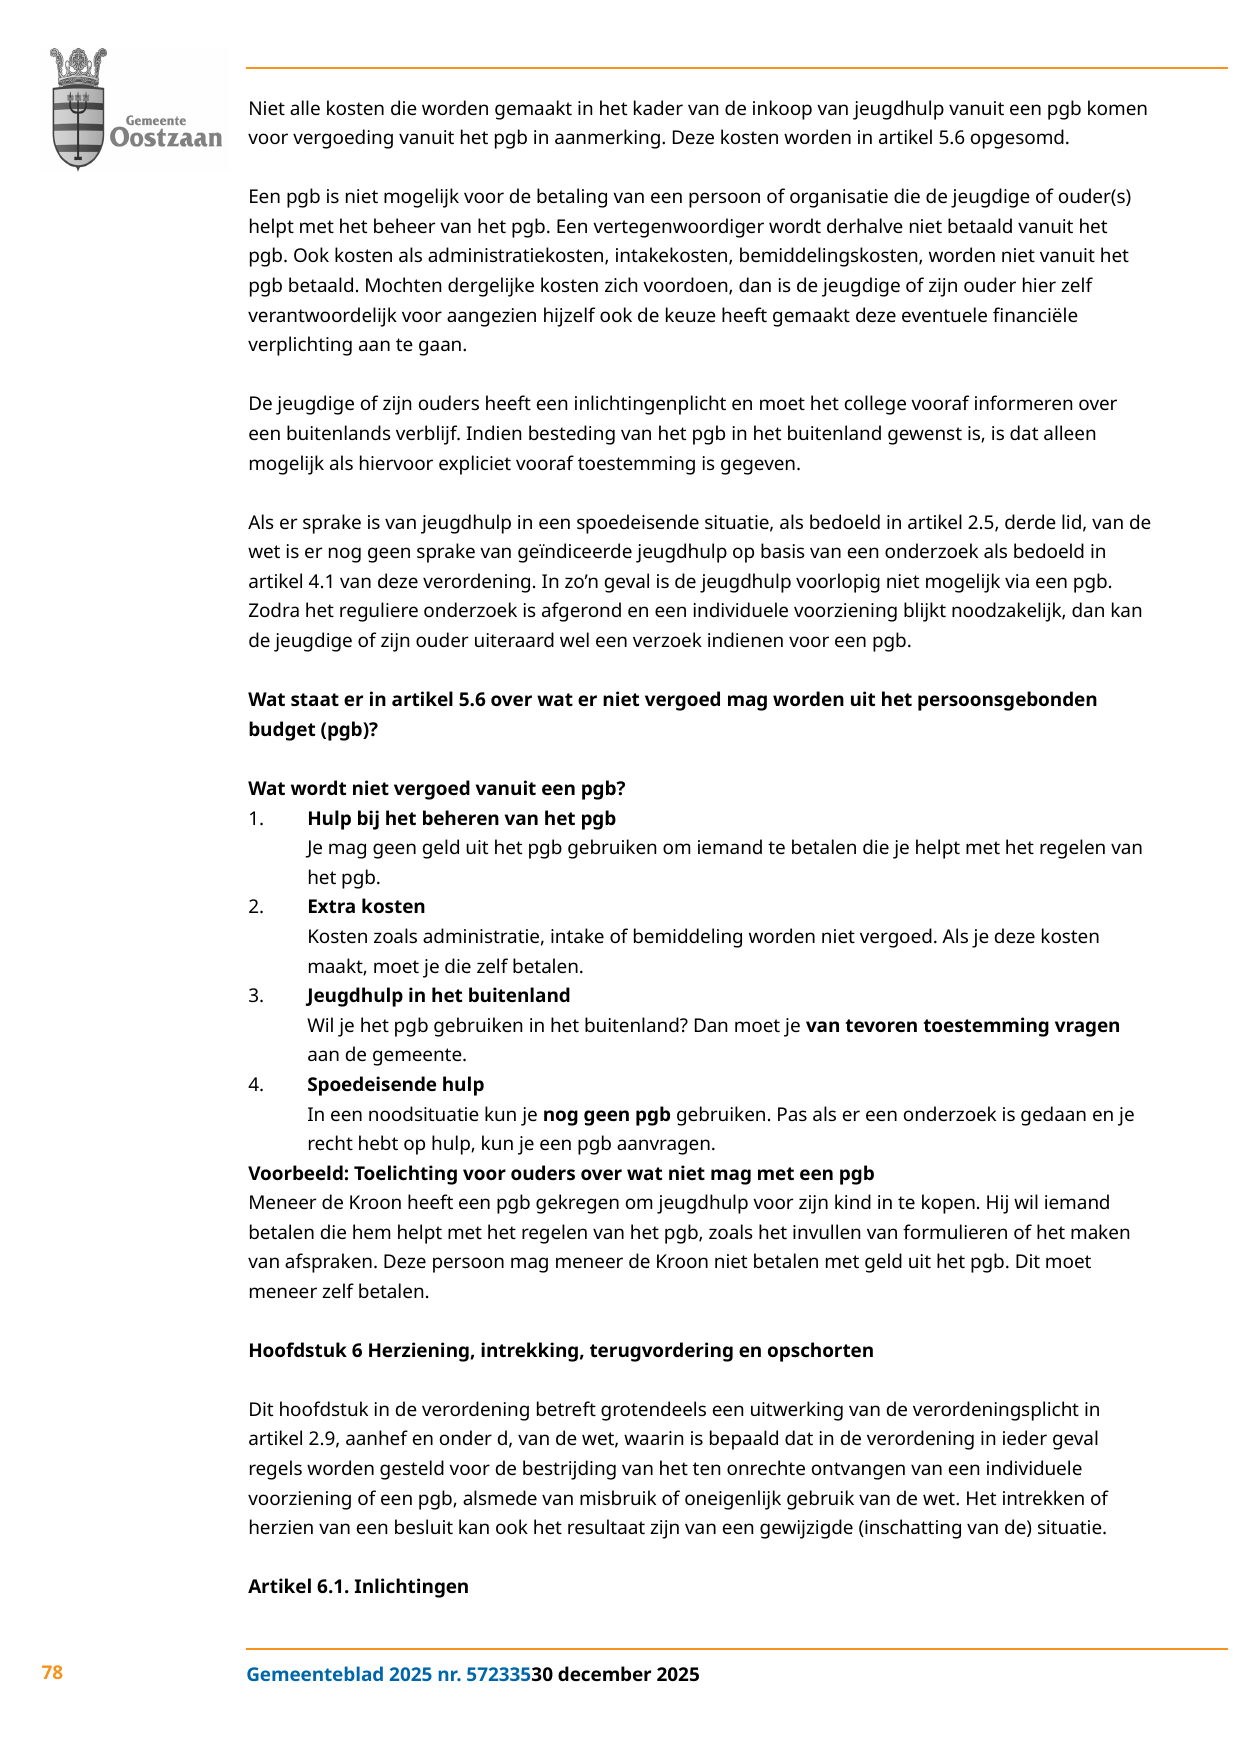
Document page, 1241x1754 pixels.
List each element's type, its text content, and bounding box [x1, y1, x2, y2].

text Niet alle kosten die worden gemaakt in het kader van de inkoop van jeugdhulp vanuit een pgb komen voor vergoeding vanuit het pgb in aanmerking. Deze kosten worden in artikel 5.6 opgesomd. [248, 95, 1152, 150]
text Een pgb is niet mogelijk voor de betaling van een persoon of organisatie die de jeugdige of ouder(s) helpt met het beheer van het pgb. Een vertegenwoordiger wordt derhalve niet betaald vanuit het pgb. Ook kosten als administratiekosten, intakekosten, bemiddelingskosten, worden niet vanuit het pgb betaald. Mochten dergelijke kosten zich voordoen, dan is de jeugdige of zijn ouder hier zelf verantwoordelijk voor aangezien hijzelf ook de keuze heeft gemaakt deze eventuele financiële verplichting aan te gaan. [248, 183, 1152, 357]
text Als er sprake is van jeugdhulp in een spoedeisende situatie, als bedoeld in artikel 2.5, derde lid, van de wet is er nog geen sprake van geïndiceerde jeugdhulp op basis van een onderzoek als bedoeld in artikel 4.1 van deze verordening. In zo’n geval is de jeugdhulp voorlopig niet mogelijk via een pgb. Zodra het reguliere onderzoek is afgerond en een individuele voorziening blijkt noodzakelijk, dan kan de jeugdige of zijn ouder uiteraard wel een verzoek indienen voor een pgb. [248, 509, 1152, 653]
text Hoofdstuk 6 Herziening, intrekking, terugvordering en opschorten [248, 1337, 1152, 1362]
text Dit hoofdstuk in de verordening betreft grotendeels een uitwerking van de verordeningsplicht in artikel 2.9, aanhef en onder d, van de wet, waarin is bepaald dat in de verordening in ieder geval regels worden gesteld voor de bestrijding van het ten onrechte ontvangen van een individuele voorziening of een pgb, alsmede van misbruik of oneigenlijk gebruik van de wet. Het intrekken of herzien van een besluit kan ook het resultaat zijn van een gewijzigde (inschatting van de) situatie. [248, 1396, 1152, 1540]
table_header Wat staat er in artikel 5.6 over wat er niet vergoed mag worden uit het persoonsgebonden budget (pgb)? Wat wordt niet vergoed vanuit een pgb? Hulp bij het beheren van het pgb Je mag geen geld uit het pgb gebruiken om iemand te betalen die je helpt met het regelen van het pgb. Extra kosten Kosten zoals administratie, intake of bemiddeling worden niet vergoed. Als je deze kosten maakt, moet je die zelf betalen. Jeugdhulp in het buitenland Wil je het pgb gebruiken in het buitenland? Dan moet je van tevoren toestemming vragen aan de gemeente. Spoedeisende hulp In een noodsituatie kun je nog geen pgb gebruiken. Pas als er een onderzoek is gedaan en je recht hebt op hulp, kun je een pgb aanvragen. Voorbeeld: Toelichting voor ouders over wat niet mag met een pgb Meneer de Kroon heeft een pgb gekregen om jeugdhulp voor zijn kind in te kopen. Hij wil iemand betalen die hem helpt met het regelen van het pgb, zoals het invullen van formulieren of het maken van afspraken. Deze persoon mag meneer de Kroon niet betalen met geld uit het pgb. Dit moet meneer zelf betalen. [248, 687, 1152, 1304]
picture [41, 47, 231, 172]
text De jeugdige of zijn ouders heeft een inlichtingenplicht en moet het college vooraf informeren over een buitenlands verblijf. Indien besteding van het pgb in het buitenland gewenst is, is dat alleen mogelijk als hiervoor expliciet vooraf toestemming is gegeven. [248, 391, 1152, 476]
text Artikel 6.1. Inlichtingen [248, 1573, 1152, 1599]
